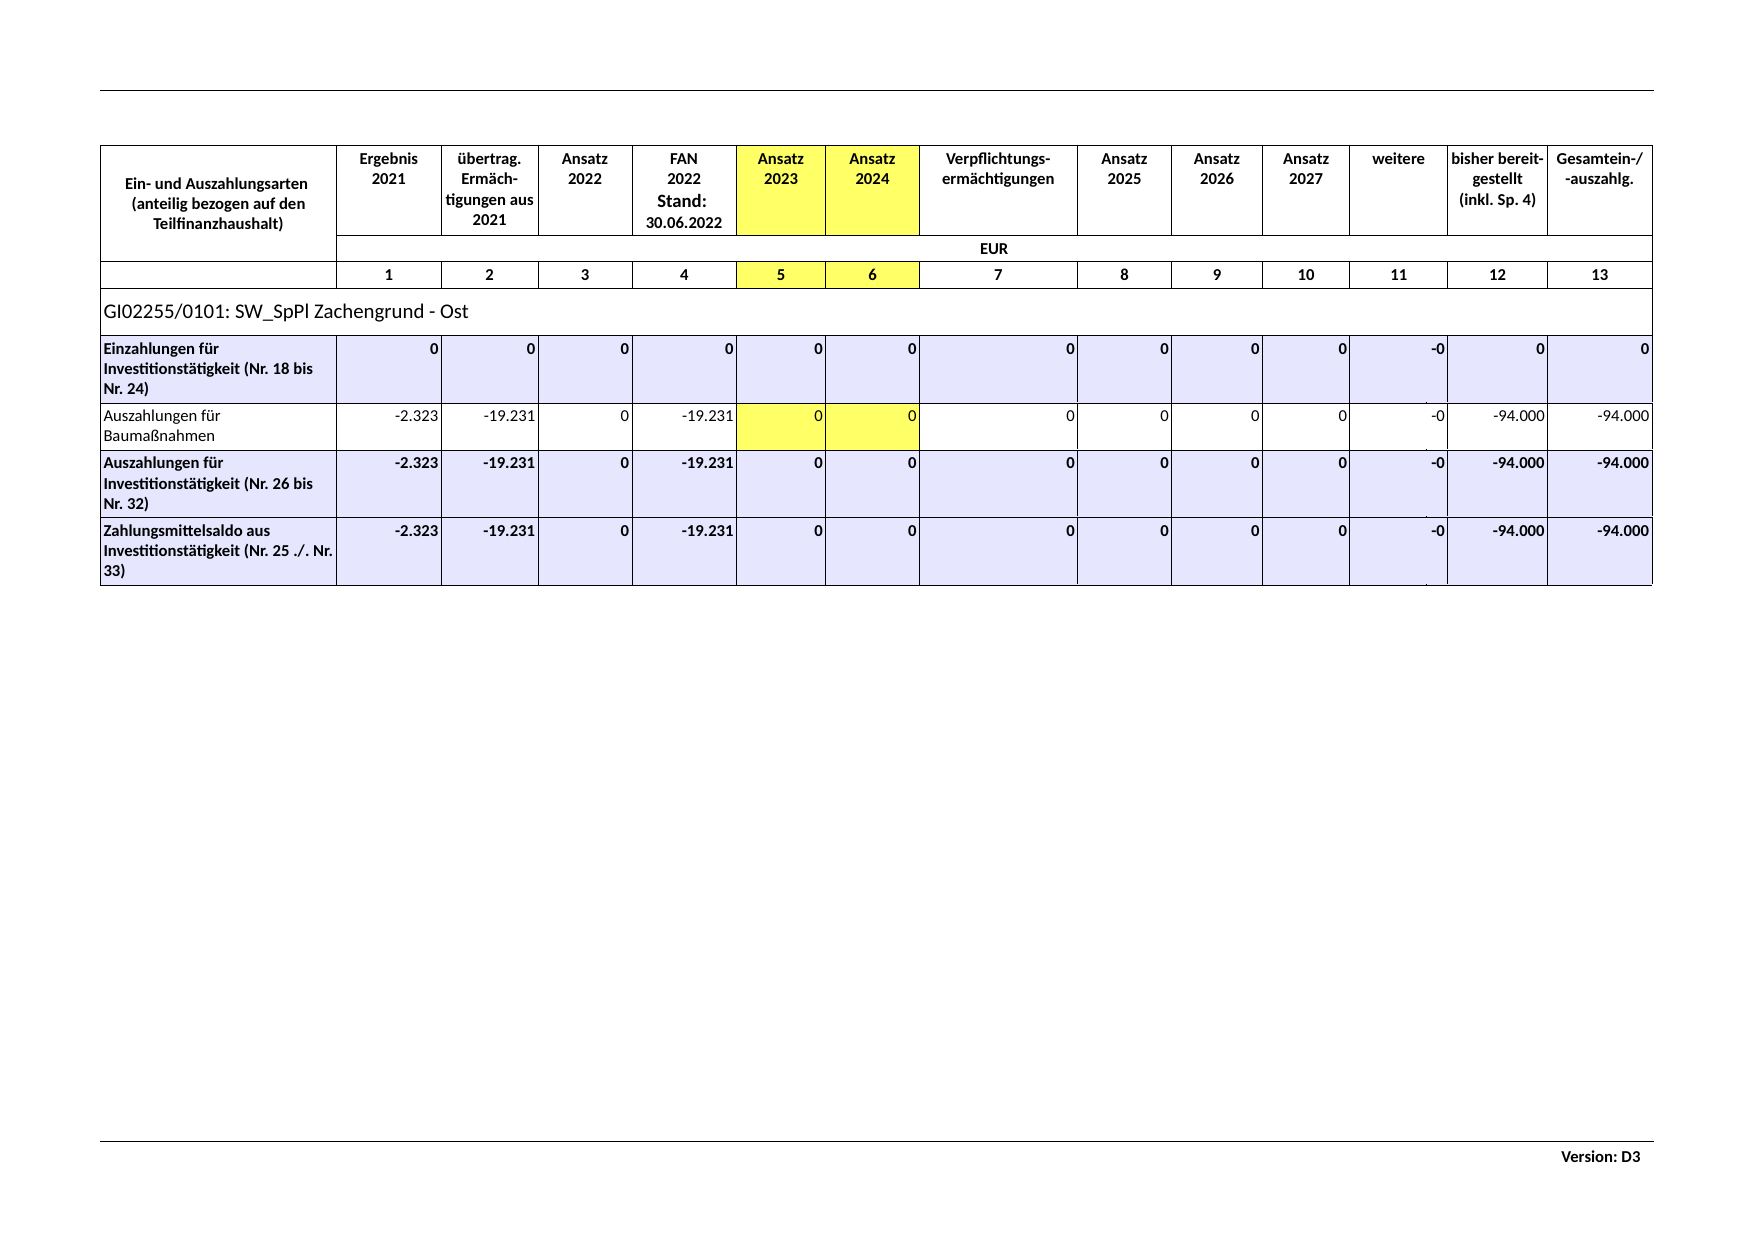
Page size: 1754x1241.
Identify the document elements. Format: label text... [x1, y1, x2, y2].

table_cell -94.000 [1448, 518, 1547, 584]
table_cell 0 [442, 336, 538, 402]
table_cell 0 [1078, 451, 1171, 516]
table_header Ansatz 2025 [1078, 146, 1171, 235]
table_cell 0 [737, 451, 825, 516]
table_cell 0 [633, 336, 736, 402]
table_header Ansatz 2024 [826, 146, 919, 235]
table_header Ansatz 2026 [1172, 146, 1262, 235]
table_cell -94.000 [1448, 451, 1547, 516]
table_cell -2.323 [337, 451, 441, 516]
table_cell 0 [737, 336, 825, 402]
table_cell 11 [1350, 262, 1447, 288]
table_cell -19.231 [442, 404, 538, 449]
table_cell 0 [920, 404, 1077, 449]
table_header Ergebnis 2021 [337, 146, 441, 235]
table_cell 0 [1263, 404, 1349, 449]
table_cell -19.231 [442, 518, 538, 584]
table_cell 0 [1078, 404, 1171, 449]
table_cell 0 [1172, 518, 1262, 584]
table_cell 9 [1172, 262, 1262, 288]
table_cell Einzahlungen für Investitionstätigkeit (Nr. 18 bis Nr. 24) [101, 336, 336, 402]
table_cell 8 [1078, 262, 1171, 288]
table_cell 0 [1172, 404, 1262, 449]
table_cell -94.000 [1548, 451, 1652, 516]
table_cell 0 [826, 518, 919, 584]
table_cell 0 [1172, 336, 1262, 402]
table_cell 13 [1548, 262, 1652, 288]
table_cell 0 [1263, 451, 1349, 516]
table_cell -94.000 [1548, 518, 1652, 584]
table_cell -94.000 [1448, 404, 1547, 449]
table_cell 0 [737, 404, 825, 449]
table_cell 0 [1263, 518, 1349, 584]
table_cell EUR [337, 236, 1652, 261]
table_cell 0 [539, 518, 632, 584]
table_cell 12 [1448, 262, 1547, 288]
table_cell 10 [1263, 262, 1349, 288]
table_cell -0 [1350, 404, 1447, 449]
table_cell 0 [337, 336, 441, 402]
table_cell 0 [1078, 336, 1171, 402]
table_cell 0 [539, 451, 632, 516]
table_cell Auszahlungen für Baumaßnahmen [101, 404, 336, 449]
table_header übertrag. Ermäch-tigungen aus 2021 [442, 146, 538, 235]
table_cell 6 [826, 262, 919, 288]
table_cell -19.231 [633, 518, 736, 584]
table_cell 0 [920, 451, 1077, 516]
table_cell -94.000 [1548, 404, 1652, 449]
table_header Gesamtein-/ -auszahlg. [1548, 146, 1652, 235]
table_cell 7 [920, 262, 1077, 288]
table_cell -2.323 [337, 518, 441, 584]
table_header weitere [1350, 146, 1447, 235]
table_header Ansatz 2027 [1263, 146, 1349, 235]
table_cell 0 [920, 518, 1077, 584]
table_cell 0 [1078, 518, 1171, 584]
table_cell 0 [826, 336, 919, 402]
table_cell -19.231 [633, 404, 736, 449]
table_cell -0 [1350, 451, 1447, 516]
table_cell 2 [442, 262, 538, 288]
table_cell 0 [539, 336, 632, 402]
table_cell [101, 262, 336, 288]
table_cell Zahlungsmittelsaldo aus Investitionstätigkeit (Nr. 25 ./. Nr. 33) [101, 518, 336, 584]
table_header Ansatz 2022 [539, 146, 632, 235]
table_cell 0 [826, 451, 919, 516]
table_cell GI02255/0101: SW_SpPl Zachengrund - Ost [101, 289, 1652, 335]
table_header Ein- und Auszahlungsarten (anteilig bezogen auf den Teilfinanzhaushalt) [101, 146, 336, 261]
table_header bisher bereit-gestellt (inkl. Sp. 4) [1448, 146, 1547, 235]
table_cell -0 [1350, 336, 1447, 402]
table_cell 0 [826, 404, 919, 449]
table_cell -2.323 [337, 404, 441, 449]
table_header Ansatz 2023 [737, 146, 825, 235]
table_cell 0 [920, 336, 1077, 402]
table_cell 0 [1263, 336, 1349, 402]
table_cell 0 [539, 404, 632, 449]
table_cell 0 [1448, 336, 1547, 402]
table_cell 0 [1548, 336, 1652, 402]
table_cell 0 [1172, 451, 1262, 516]
table_header FAN 2022 Stand: 30.06.2022 [633, 146, 736, 235]
table_cell -0 [1350, 518, 1447, 584]
table_cell 1 [337, 262, 441, 288]
table_cell -19.231 [633, 451, 736, 516]
table_cell -19.231 [442, 451, 538, 516]
table_header Verpflichtungs-ermächtigungen [920, 146, 1077, 235]
table_cell 0 [737, 518, 825, 584]
table_cell 5 [737, 262, 825, 288]
table_cell 3 [539, 262, 632, 288]
table_cell Auszahlungen für Investitionstätigkeit (Nr. 26 bis Nr. 32) [101, 451, 336, 516]
table_cell 4 [633, 262, 736, 288]
